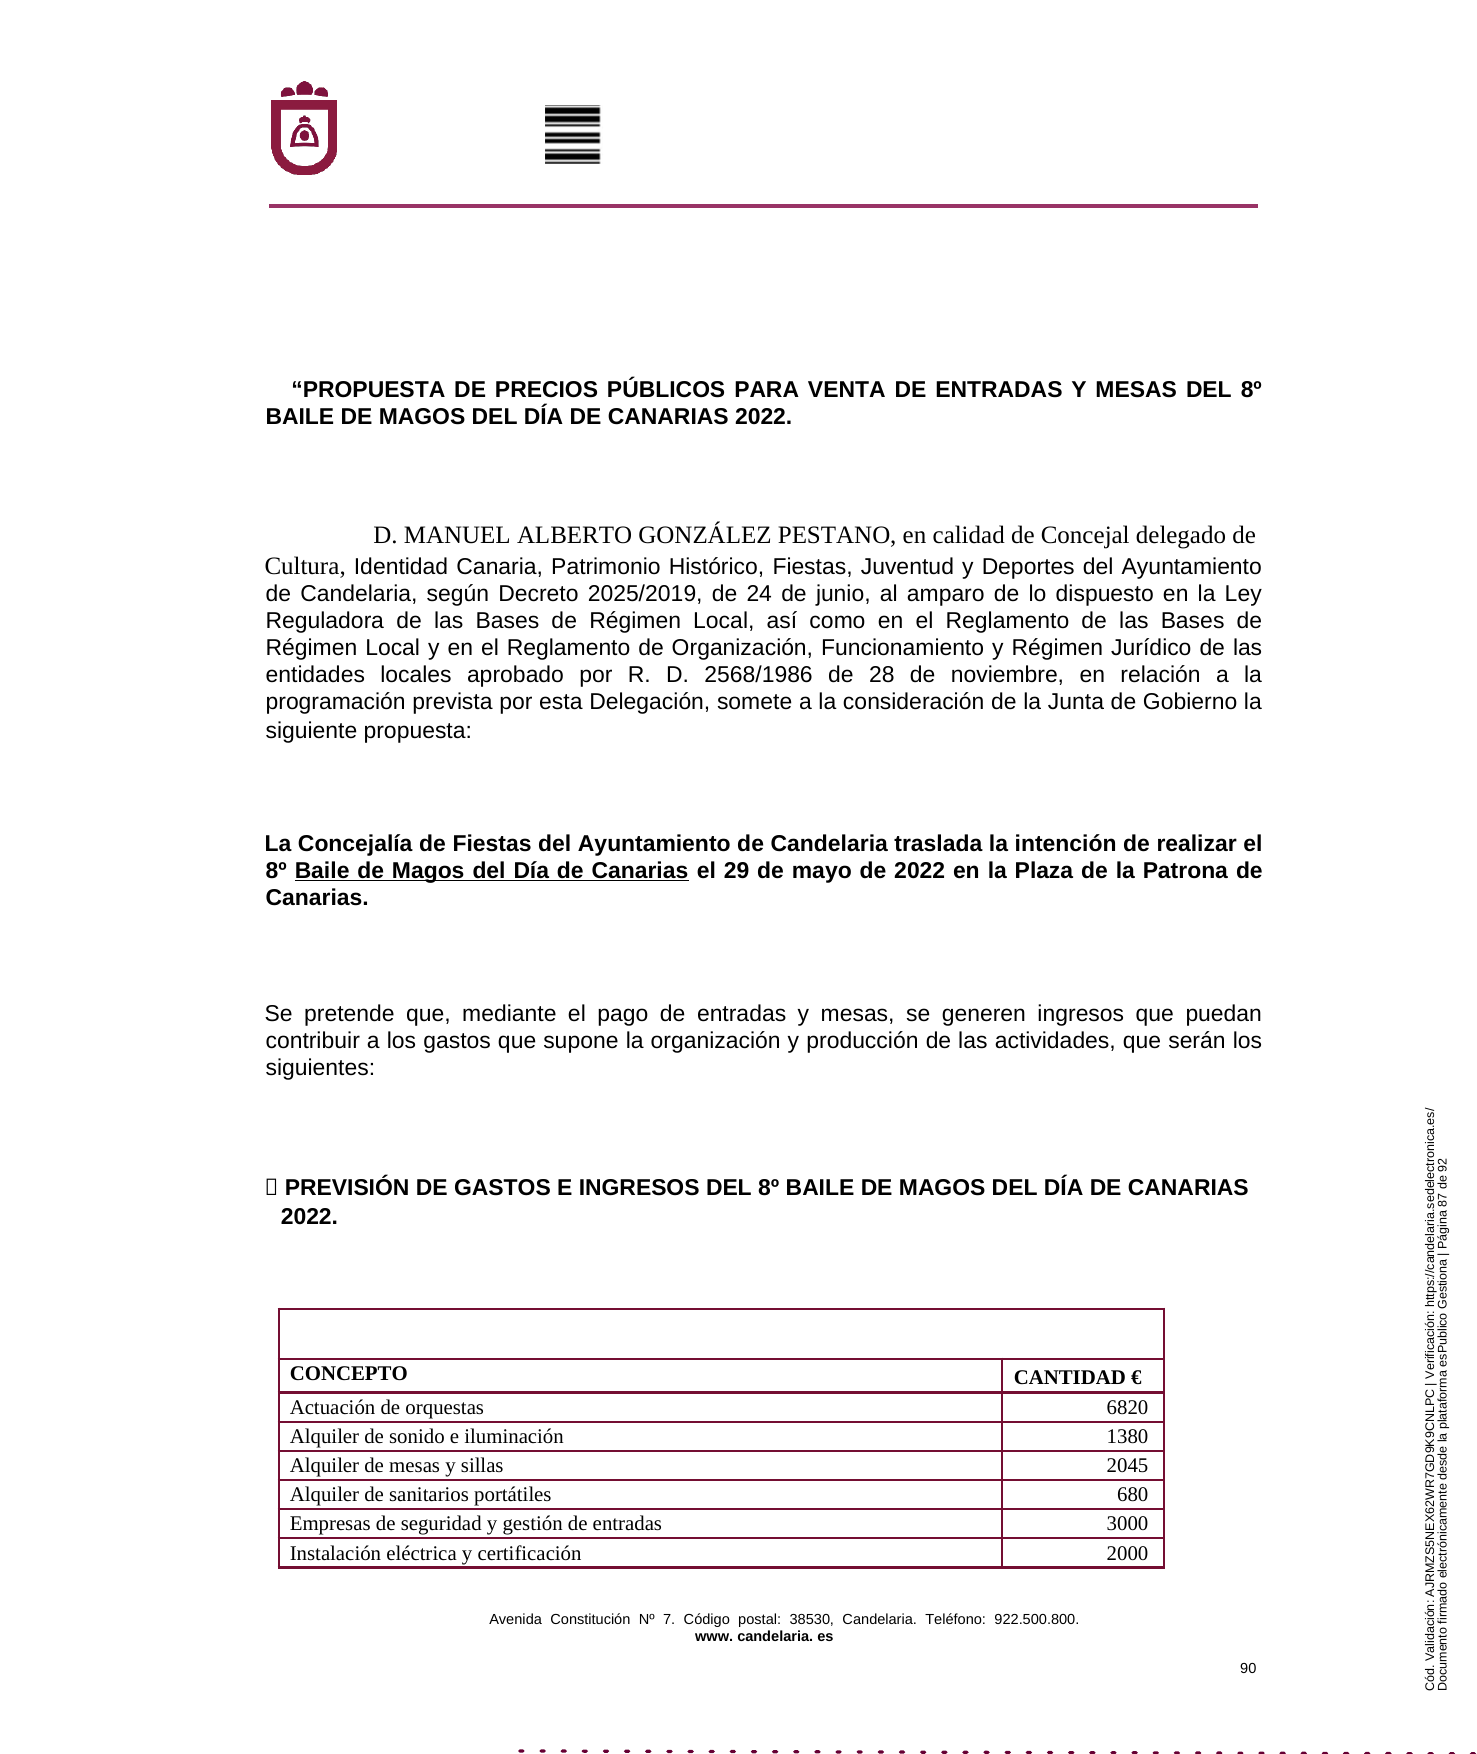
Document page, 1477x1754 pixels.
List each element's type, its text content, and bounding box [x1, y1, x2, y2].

text Se pretende que, mediante el pago de entradas y mesas, se generen ingresos que puedan contribuir a los gastos que supone la organización y producción de las actividades, que serán los siguientes: [264, 1000, 1263, 1080]
table_cell Alquiler de sanitarios portátiles [280, 1481, 1001, 1508]
text “PROPUESTA DE PRECIOS PÚBLICOS PARA VENTA DE ENTRADAS Y MESAS DEL 8º BAILE DE MAGOS DEL DÍA DE CANARIAS 2022. [264, 376, 1263, 429]
text La Concejalía de Fiestas del Ayuntamiento de Candelaria traslada la intención de realizar el 8º Baile de Magos del Día de Canarias el 29 de mayo de 2022 en la Plaza de la Patrona de Canarias. [264, 830, 1263, 911]
table_cell CONCEPTO [280, 1360, 1001, 1391]
table_cell CANTIDAD € [1003, 1360, 1163, 1391]
table_cell Alquiler de sonido e iluminación [280, 1423, 1001, 1450]
text  PREVISIÓN DE GASTOS E INGRESOS DEL 8º BAILE DE MAGOS DEL DÍA DE CANARIAS [264, 1171, 1263, 1202]
text 2022. [281, 1203, 1263, 1229]
table_cell 2045 [1003, 1452, 1163, 1479]
table_cell Alquiler de mesas y sillas [280, 1452, 1001, 1479]
table_cell Actuación de orquestas [280, 1394, 1001, 1421]
table_cell 3000 [1003, 1510, 1163, 1537]
text D. MANUEL ALBERTO GONZÁLEZ PESTANO, en calidad de Concejal delegado de [251, 520, 1262, 549]
table_cell 1380 [1003, 1423, 1163, 1450]
table_cell 6820 [1003, 1394, 1163, 1421]
table_cell 2000 [1003, 1539, 1163, 1566]
text Cultura, Identidad Canaria, Patrimonio Histórico, Fiestas, Juventud y Deportes del Ayuntamiento de Candelaria, según Decreto 2025/2019, de 24 de junio, al amparo de lo dispuesto en la Ley Reguladora de las Bases de Régimen Local, así como en el Reglamento de las Bases de Régimen Local y en el Reglamento de Organización, Funcionamiento y Régimen Jurídico de las entidades locales aprobado por R. D. 2568/1986 de 28 de noviembre, en relación a la programación prevista por esta Delegación, somete a la consideración de la Junta de Gobierno la siguiente propuesta: [264, 551, 1263, 743]
table_cell Empresas de seguridad y gestión de entradas [280, 1510, 1001, 1537]
table_cell Instalación eléctrica y certificación [280, 1539, 1001, 1566]
table_header [1002, 1310, 1163, 1357]
table_header PREVISIÓN DE GASTOS [280, 1310, 1002, 1357]
table_cell 680 [1003, 1481, 1163, 1508]
